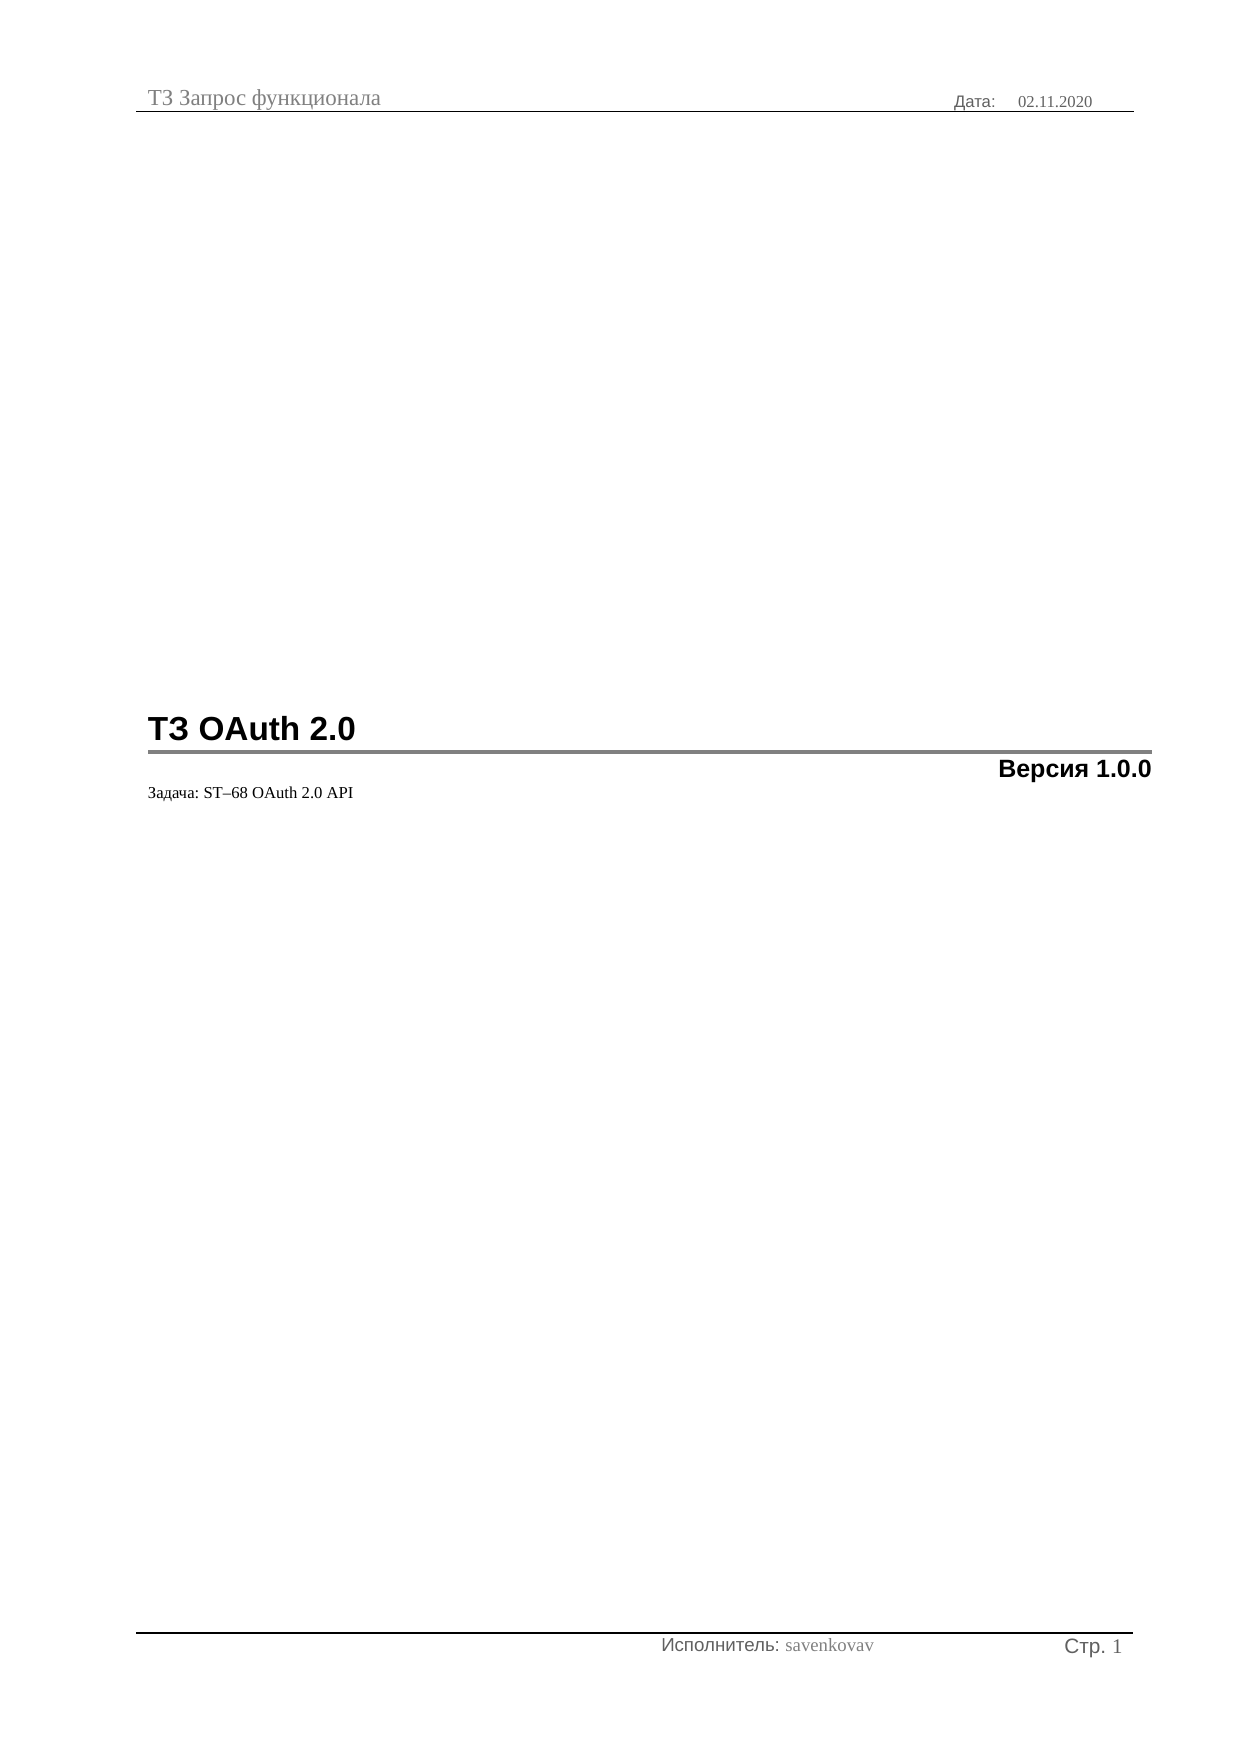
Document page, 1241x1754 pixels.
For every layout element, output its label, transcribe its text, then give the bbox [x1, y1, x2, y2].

text ТЗ OAuth 2.0 [148, 709, 1152, 750]
text Задача: ST–68 OAuth 2.0 API [148, 783, 1152, 802]
text Версия 1.0.0 [148, 754, 1152, 783]
